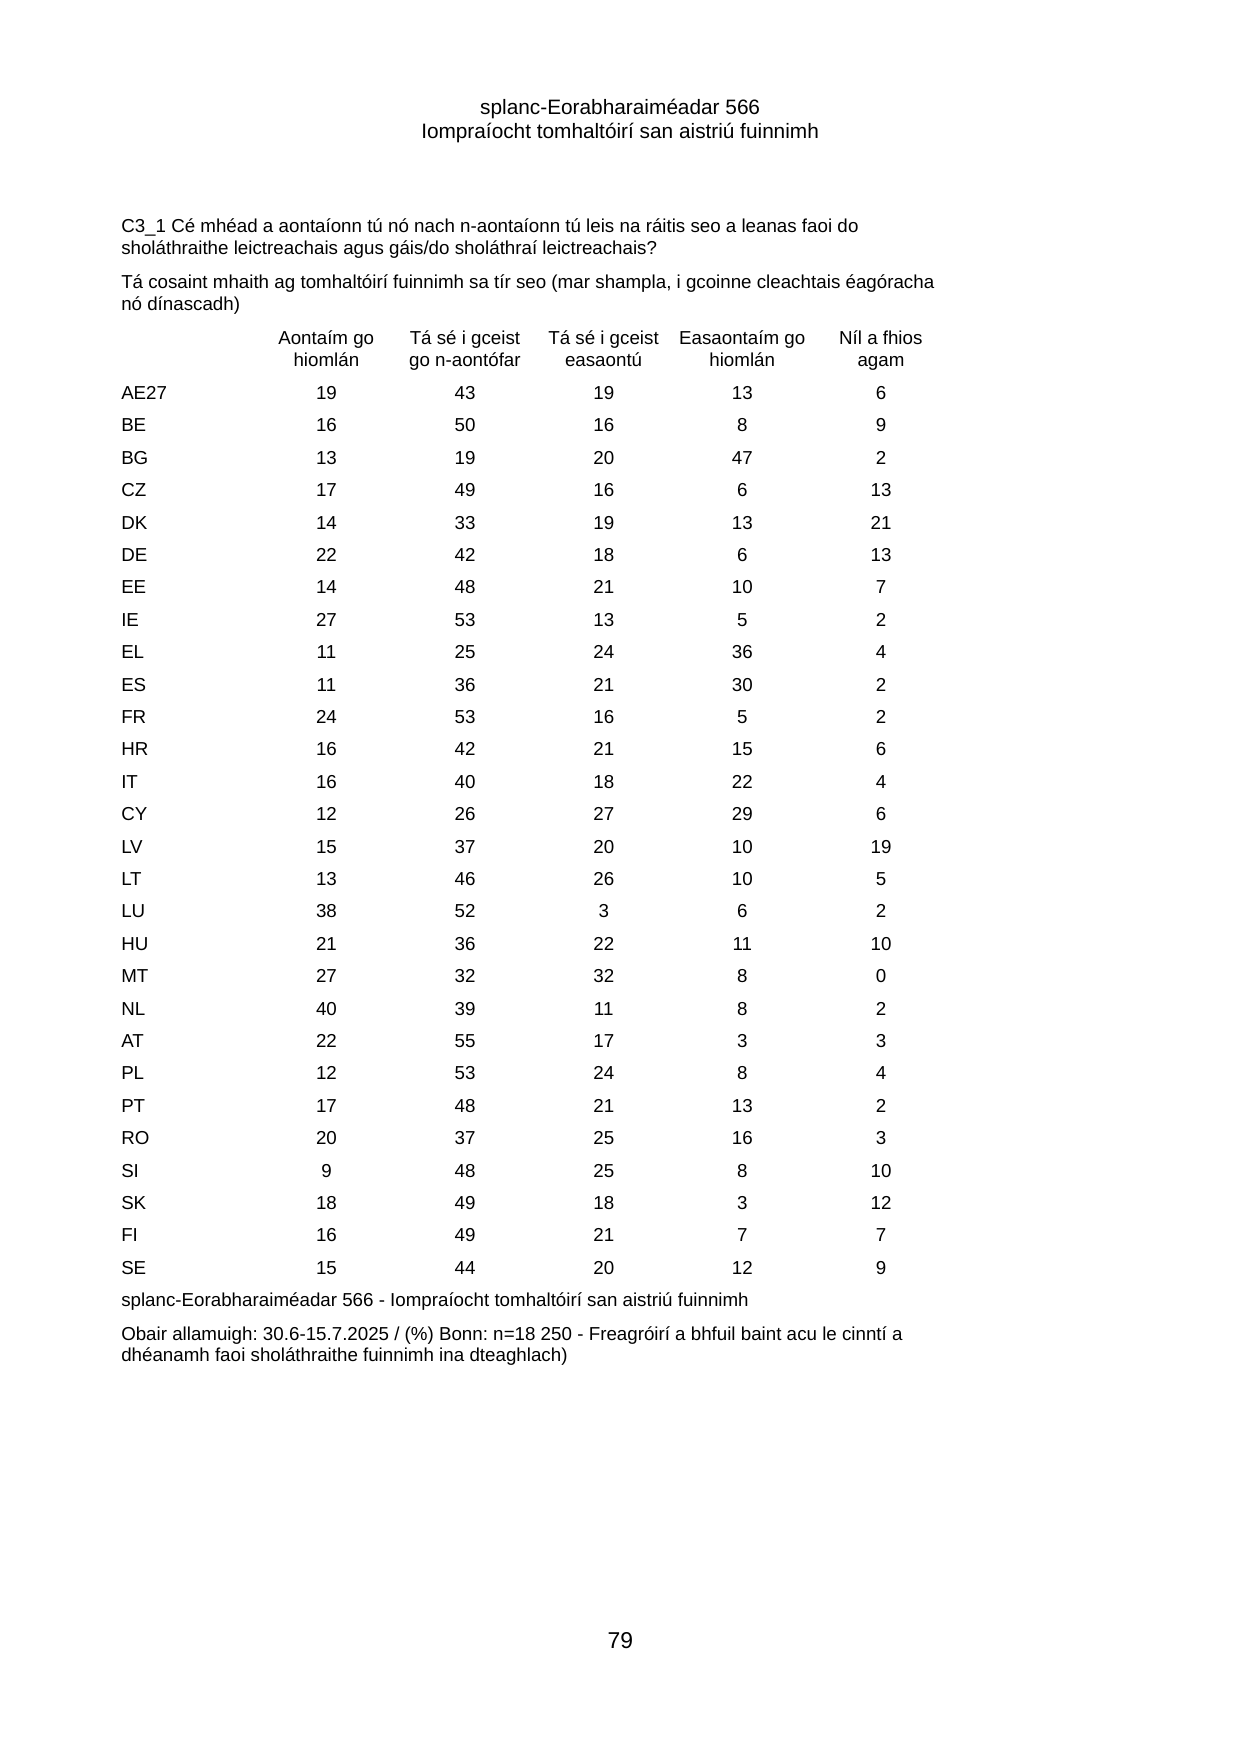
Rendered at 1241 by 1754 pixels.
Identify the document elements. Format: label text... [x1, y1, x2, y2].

table_cell 2 [811, 1089, 950, 1122]
table_header C3_1 Cé mhéad a aontaíonn tú nó nach n-aontaíonn tú leis na ráitis seo a leanas faoi do sholáthraithe leictreachais agus gáis/do sholáthraí leictreachais? [118, 209, 950, 265]
table_cell 17 [257, 474, 395, 506]
table_cell 3 [811, 1122, 950, 1154]
table_cell 37 [395, 1122, 534, 1154]
table_cell 25 [534, 1154, 673, 1186]
table_cell splanc-Eorabharaiméadar 566 - Iompraíocht tomhaltóirí san aistriú fuinnimh [118, 1284, 950, 1316]
table_cell DK [118, 506, 257, 538]
table_cell 53 [395, 603, 534, 636]
table_cell 11 [257, 636, 395, 668]
table_cell 48 [395, 571, 534, 603]
table_cell Easaontaím go hiomlán [673, 321, 811, 376]
table_cell 10 [673, 830, 811, 862]
table_cell 7 [811, 1219, 950, 1251]
table_cell 16 [673, 1122, 811, 1154]
table_cell 14 [257, 571, 395, 603]
table_cell 18 [534, 1186, 673, 1219]
table_cell BG [118, 441, 257, 474]
table_cell EL [118, 636, 257, 668]
table_cell 50 [395, 409, 534, 441]
table_cell 6 [811, 733, 950, 765]
table_cell 8 [673, 1154, 811, 1186]
table_cell 8 [673, 960, 811, 992]
table_cell 52 [395, 895, 534, 927]
table_cell 17 [257, 1089, 395, 1122]
table_cell 21 [534, 571, 673, 603]
table_cell 13 [673, 376, 811, 409]
table_cell CZ [118, 474, 257, 506]
table_cell 36 [395, 927, 534, 959]
table_cell 36 [395, 668, 534, 700]
table_cell 18 [257, 1186, 395, 1219]
table_cell 27 [534, 798, 673, 830]
table_cell 7 [811, 571, 950, 603]
table_cell Tá sé i gceist easaontú [534, 321, 673, 376]
table_cell LT [118, 863, 257, 895]
table_cell BE [118, 409, 257, 441]
table_cell 6 [673, 895, 811, 927]
table_cell 0 [811, 960, 950, 992]
table_cell 13 [673, 1089, 811, 1122]
table_cell 18 [534, 765, 673, 798]
table_cell 22 [257, 1024, 395, 1057]
table_cell 53 [395, 700, 534, 733]
table_cell AE27 [118, 376, 257, 409]
table_cell 6 [673, 474, 811, 506]
table_cell 11 [534, 992, 673, 1024]
table_cell 3 [673, 1024, 811, 1057]
table_cell 5 [673, 603, 811, 636]
table_cell 24 [534, 636, 673, 668]
table_cell 40 [257, 992, 395, 1024]
table_cell IT [118, 765, 257, 798]
table_cell 2 [811, 700, 950, 733]
table_cell 16 [534, 700, 673, 733]
table_cell LV [118, 830, 257, 862]
table_cell 19 [257, 376, 395, 409]
table_cell 40 [395, 765, 534, 798]
table_cell 24 [534, 1057, 673, 1089]
table_cell 3 [811, 1024, 950, 1057]
table_cell 21 [534, 1219, 673, 1251]
table_cell 20 [534, 1251, 673, 1283]
table_cell Níl a fhios agam [811, 321, 950, 376]
table_cell 10 [673, 863, 811, 895]
table_cell 22 [257, 539, 395, 571]
table_cell 6 [673, 539, 811, 571]
table_cell 14 [257, 506, 395, 538]
table_cell PL [118, 1057, 257, 1089]
table_cell SE [118, 1251, 257, 1283]
table_cell 48 [395, 1089, 534, 1122]
table_cell 5 [673, 700, 811, 733]
table_cell Tá sé i gceist go n-aontófar [395, 321, 534, 376]
table_cell HR [118, 733, 257, 765]
table_cell 8 [673, 409, 811, 441]
table_cell 11 [673, 927, 811, 959]
table_cell 15 [257, 1251, 395, 1283]
table_cell 4 [811, 765, 950, 798]
table_cell 55 [395, 1024, 534, 1057]
table_cell 27 [257, 960, 395, 992]
table_cell DE [118, 539, 257, 571]
table_cell 13 [673, 506, 811, 538]
table_cell 29 [673, 798, 811, 830]
table_cell 16 [534, 409, 673, 441]
table_cell IE [118, 603, 257, 636]
table_cell 42 [395, 733, 534, 765]
table_cell 33 [395, 506, 534, 538]
table_cell 11 [257, 668, 395, 700]
table_cell 13 [257, 863, 395, 895]
table_cell 39 [395, 992, 534, 1024]
table_cell 18 [534, 539, 673, 571]
table_cell HU [118, 927, 257, 959]
table_cell FI [118, 1219, 257, 1251]
table_cell 4 [811, 636, 950, 668]
table_cell 10 [673, 571, 811, 603]
table_cell 42 [395, 539, 534, 571]
table_cell 12 [811, 1186, 950, 1219]
table_cell 2 [811, 441, 950, 474]
table_cell RO [118, 1122, 257, 1154]
table_cell EE [118, 571, 257, 603]
table_cell 3 [534, 895, 673, 927]
table_cell 12 [673, 1251, 811, 1283]
table_cell 12 [257, 1057, 395, 1089]
table_cell 21 [811, 506, 950, 538]
table_cell ES [118, 668, 257, 700]
table_cell 43 [395, 376, 534, 409]
table_cell Tá cosaint mhaith ag tomhaltóirí fuinnimh sa tír seo (mar shampla, i gcoinne cleachtais éagóracha nó dínascadh) [118, 265, 950, 321]
table_cell LU [118, 895, 257, 927]
table_cell 20 [257, 1122, 395, 1154]
table_cell CY [118, 798, 257, 830]
table_cell 25 [534, 1122, 673, 1154]
table_cell 4 [811, 1057, 950, 1089]
table_cell 13 [257, 441, 395, 474]
table_cell 21 [534, 1089, 673, 1122]
table_cell 16 [257, 1219, 395, 1251]
table_cell 36 [673, 636, 811, 668]
table_cell 19 [811, 830, 950, 862]
table_cell 16 [534, 474, 673, 506]
table_cell 26 [534, 863, 673, 895]
table_cell 8 [673, 992, 811, 1024]
table_cell 7 [673, 1219, 811, 1251]
table_cell 9 [257, 1154, 395, 1186]
table_cell 2 [811, 603, 950, 636]
table_cell AT [118, 1024, 257, 1057]
table_cell 16 [257, 765, 395, 798]
table_cell 24 [257, 700, 395, 733]
table_cell 9 [811, 1251, 950, 1283]
table_cell 6 [811, 376, 950, 409]
table_cell 16 [257, 409, 395, 441]
table_cell 21 [534, 733, 673, 765]
table_cell 17 [534, 1024, 673, 1057]
table_cell 46 [395, 863, 534, 895]
table_cell FR [118, 700, 257, 733]
table_cell 13 [811, 539, 950, 571]
table_cell 16 [257, 733, 395, 765]
table_cell 15 [257, 830, 395, 862]
table_cell 49 [395, 474, 534, 506]
table_cell 21 [534, 668, 673, 700]
table_cell 21 [257, 927, 395, 959]
table_cell 49 [395, 1186, 534, 1219]
table_cell 44 [395, 1251, 534, 1283]
table_cell 8 [673, 1057, 811, 1089]
table_cell 30 [673, 668, 811, 700]
table_cell 2 [811, 992, 950, 1024]
table_cell 13 [534, 603, 673, 636]
table_cell 19 [395, 441, 534, 474]
table_cell Aontaím go hiomlán [257, 321, 395, 376]
table_cell 25 [395, 636, 534, 668]
table_cell 9 [811, 409, 950, 441]
table_cell 26 [395, 798, 534, 830]
table_cell SK [118, 1186, 257, 1219]
table_cell 3 [673, 1186, 811, 1219]
table_cell 32 [395, 960, 534, 992]
table_cell 38 [257, 895, 395, 927]
table_cell 47 [673, 441, 811, 474]
table_cell 53 [395, 1057, 534, 1089]
table_cell [118, 321, 257, 376]
table_cell MT [118, 960, 257, 992]
table_cell 22 [673, 765, 811, 798]
table_cell 13 [811, 474, 950, 506]
table_cell 20 [534, 830, 673, 862]
table_cell 27 [257, 603, 395, 636]
table_cell 5 [811, 863, 950, 895]
table_cell 37 [395, 830, 534, 862]
table_cell 12 [257, 798, 395, 830]
table_cell SI [118, 1154, 257, 1186]
table_cell Obair allamuigh: 30.6-15.7.2025 / (%) Bonn: n=18 250 - Freagróirí a bhfuil baint acu le cinntí a dhéanamh faoi sholáthraithe fuinnimh ina dteaghlach) [118, 1316, 950, 1372]
table_cell 49 [395, 1219, 534, 1251]
table_cell NL [118, 992, 257, 1024]
table_cell 48 [395, 1154, 534, 1186]
table_cell 2 [811, 668, 950, 700]
table_cell 6 [811, 798, 950, 830]
table_cell 32 [534, 960, 673, 992]
table_cell PT [118, 1089, 257, 1122]
table_cell 2 [811, 895, 950, 927]
table_cell 10 [811, 927, 950, 959]
table_cell 22 [534, 927, 673, 959]
table_cell 19 [534, 376, 673, 409]
table_cell 20 [534, 441, 673, 474]
table_cell 10 [811, 1154, 950, 1186]
table_cell 19 [534, 506, 673, 538]
table_cell 15 [673, 733, 811, 765]
